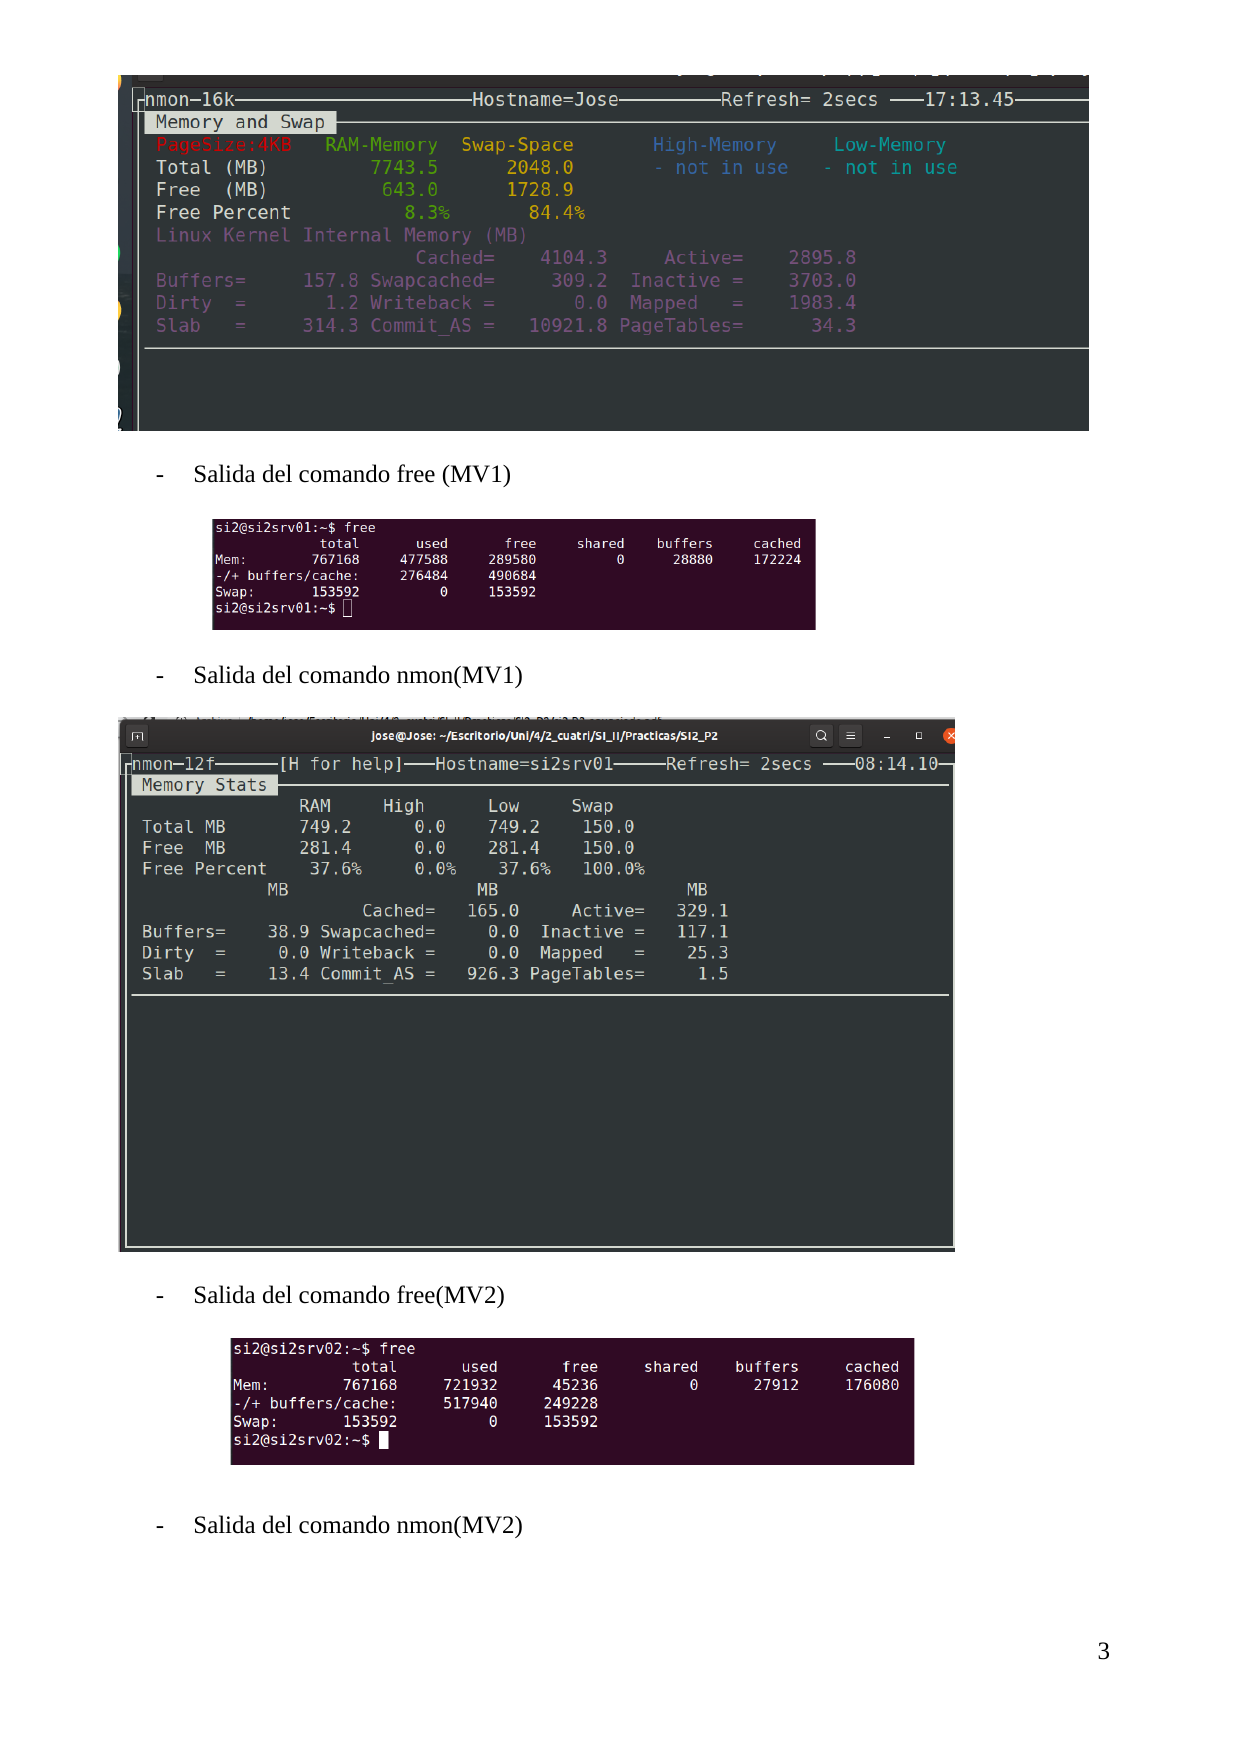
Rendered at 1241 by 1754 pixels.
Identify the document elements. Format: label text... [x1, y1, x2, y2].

list Salida del comando free(MV2) [156, 1280, 1122, 1309]
list Salida del comando nmon(MV2) [156, 1510, 1122, 1539]
list Salida del comando nmon(MV1) [156, 660, 1122, 689]
picture [118, 717, 384, 1252]
list Salida del comando free (MV1) [156, 459, 1122, 488]
picture [118, 75, 298, 195]
